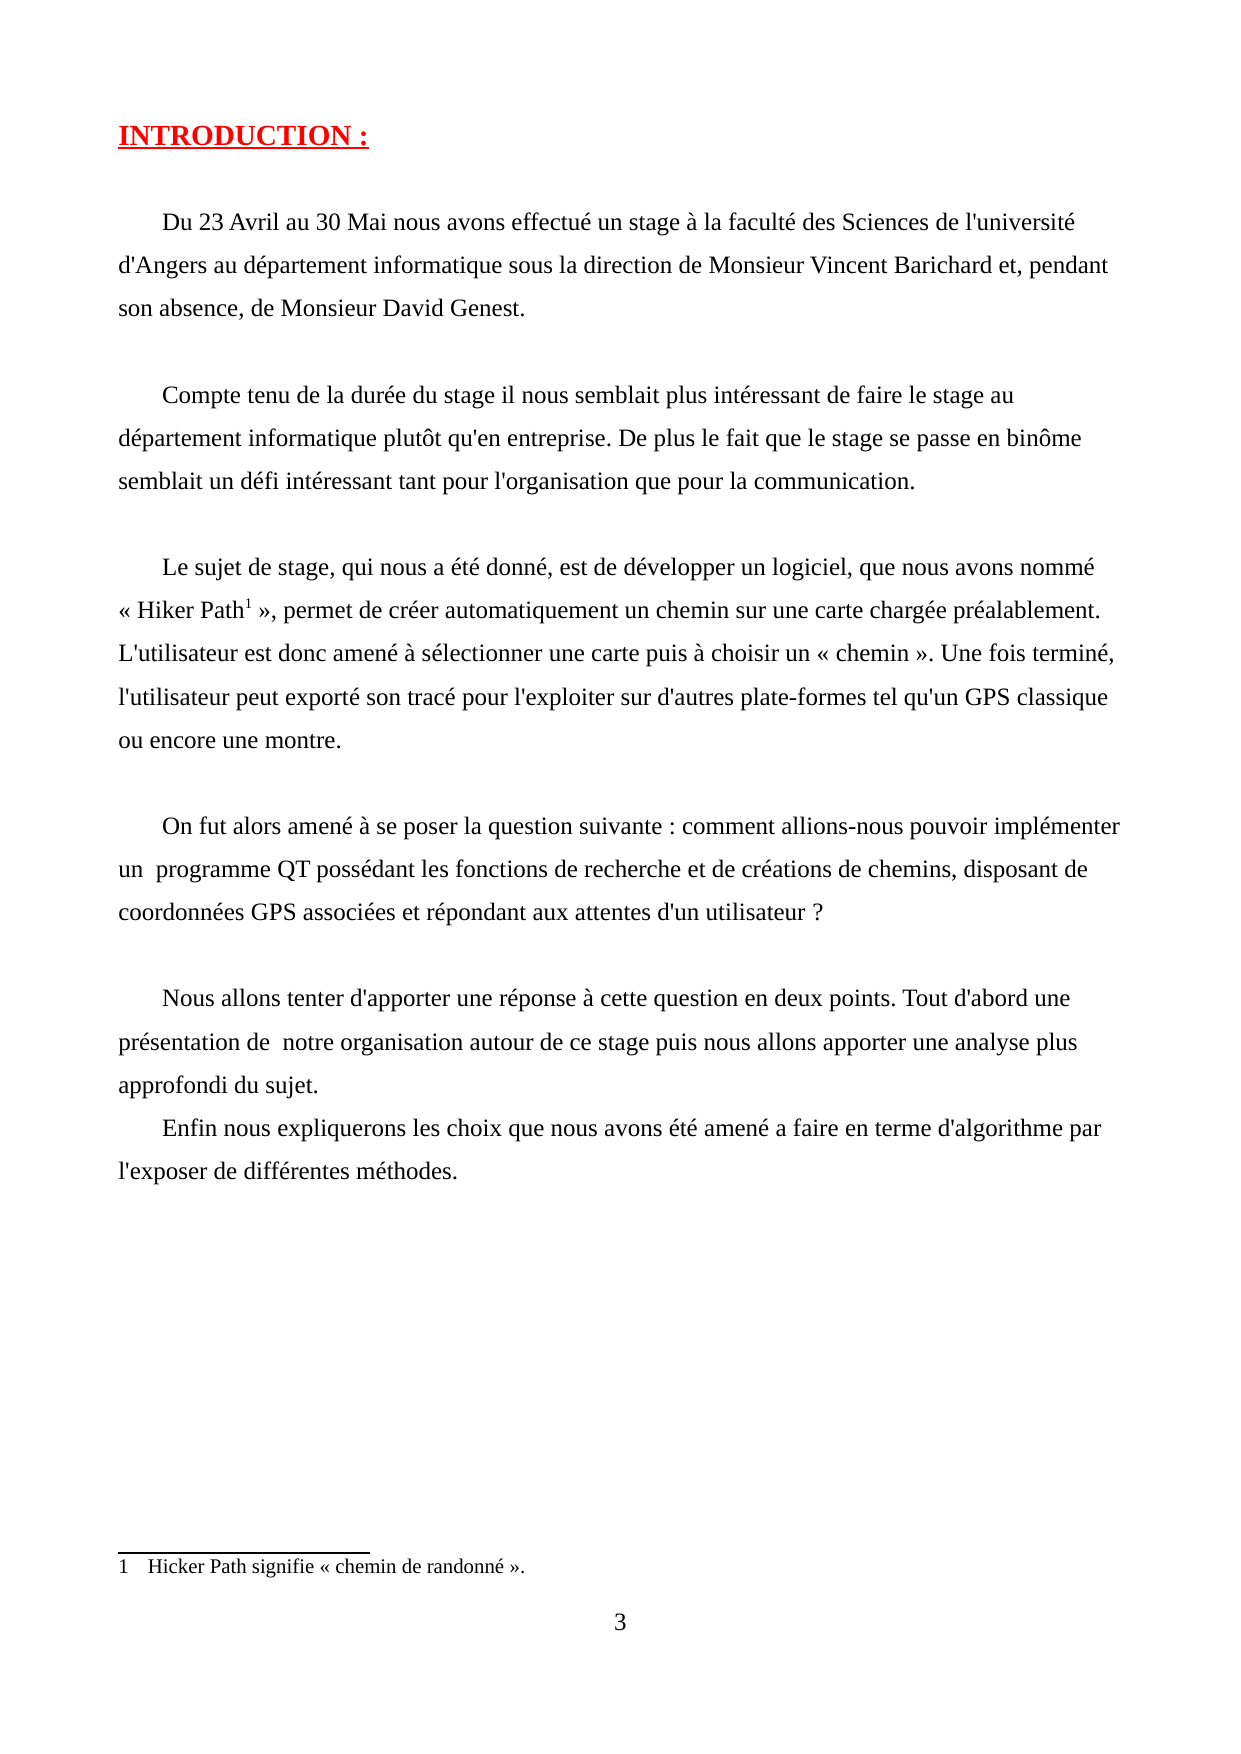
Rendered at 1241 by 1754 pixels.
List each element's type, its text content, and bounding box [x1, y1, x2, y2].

subtitle INTRODUCTION : [118, 118, 1122, 152]
text Enfin nous expliquerons les choix que nous avons été amené a faire en terme d'algorithme par l'exposer de différentes méthodes. [118, 1113, 1122, 1185]
text Hicker Path signifie « chemin de randonné ». [118, 1553, 1122, 1578]
text Du 23 Avril au 30 Mai nous avons effectué un stage à la faculté des Sciences de l'université d'Angers au département informatique sous la direction de Monsieur Vincent Barichard et, pendant son absence, de Monsieur David Genest. [118, 207, 1122, 322]
text On fut alors amené à se poser la question suivante : comment allions-nous pouvoir implémenter un programme QT possédant les fonctions de recherche et de créations de chemins, disposant de coordonnées GPS associées et répondant aux attentes d'un utilisateur ? [118, 811, 1122, 926]
text Compte tenu de la durée du stage il nous semblait plus intéressant de faire le stage au département informatique plutôt qu'en entreprise. De plus le fait que le stage se passe en binôme semblait un défi intéressant tant pour l'organisation que pour la communication. [118, 380, 1122, 495]
text Nous allons tenter d'apporter une réponse à cette question en deux points. Tout d'abord une présentation de notre organisation autour de ce stage puis nous allons apporter une analyse plus approfondi du sujet. [118, 983, 1122, 1098]
text Le sujet de stage, qui nous a été donné, est de développer un logiciel, que nous avons nommé « Hiker Path », permet de créer automatiquement un chemin sur une carte chargée préalablement. L'utilisateur est donc amené à sélectionner une carte puis à choisir un « chemin ». Une fois terminé, l'utilisateur peut exporté son tracé pour l'exploiter sur d'autres plate-formes tel qu'un GPS classique ou encore une montre. [118, 552, 1122, 753]
